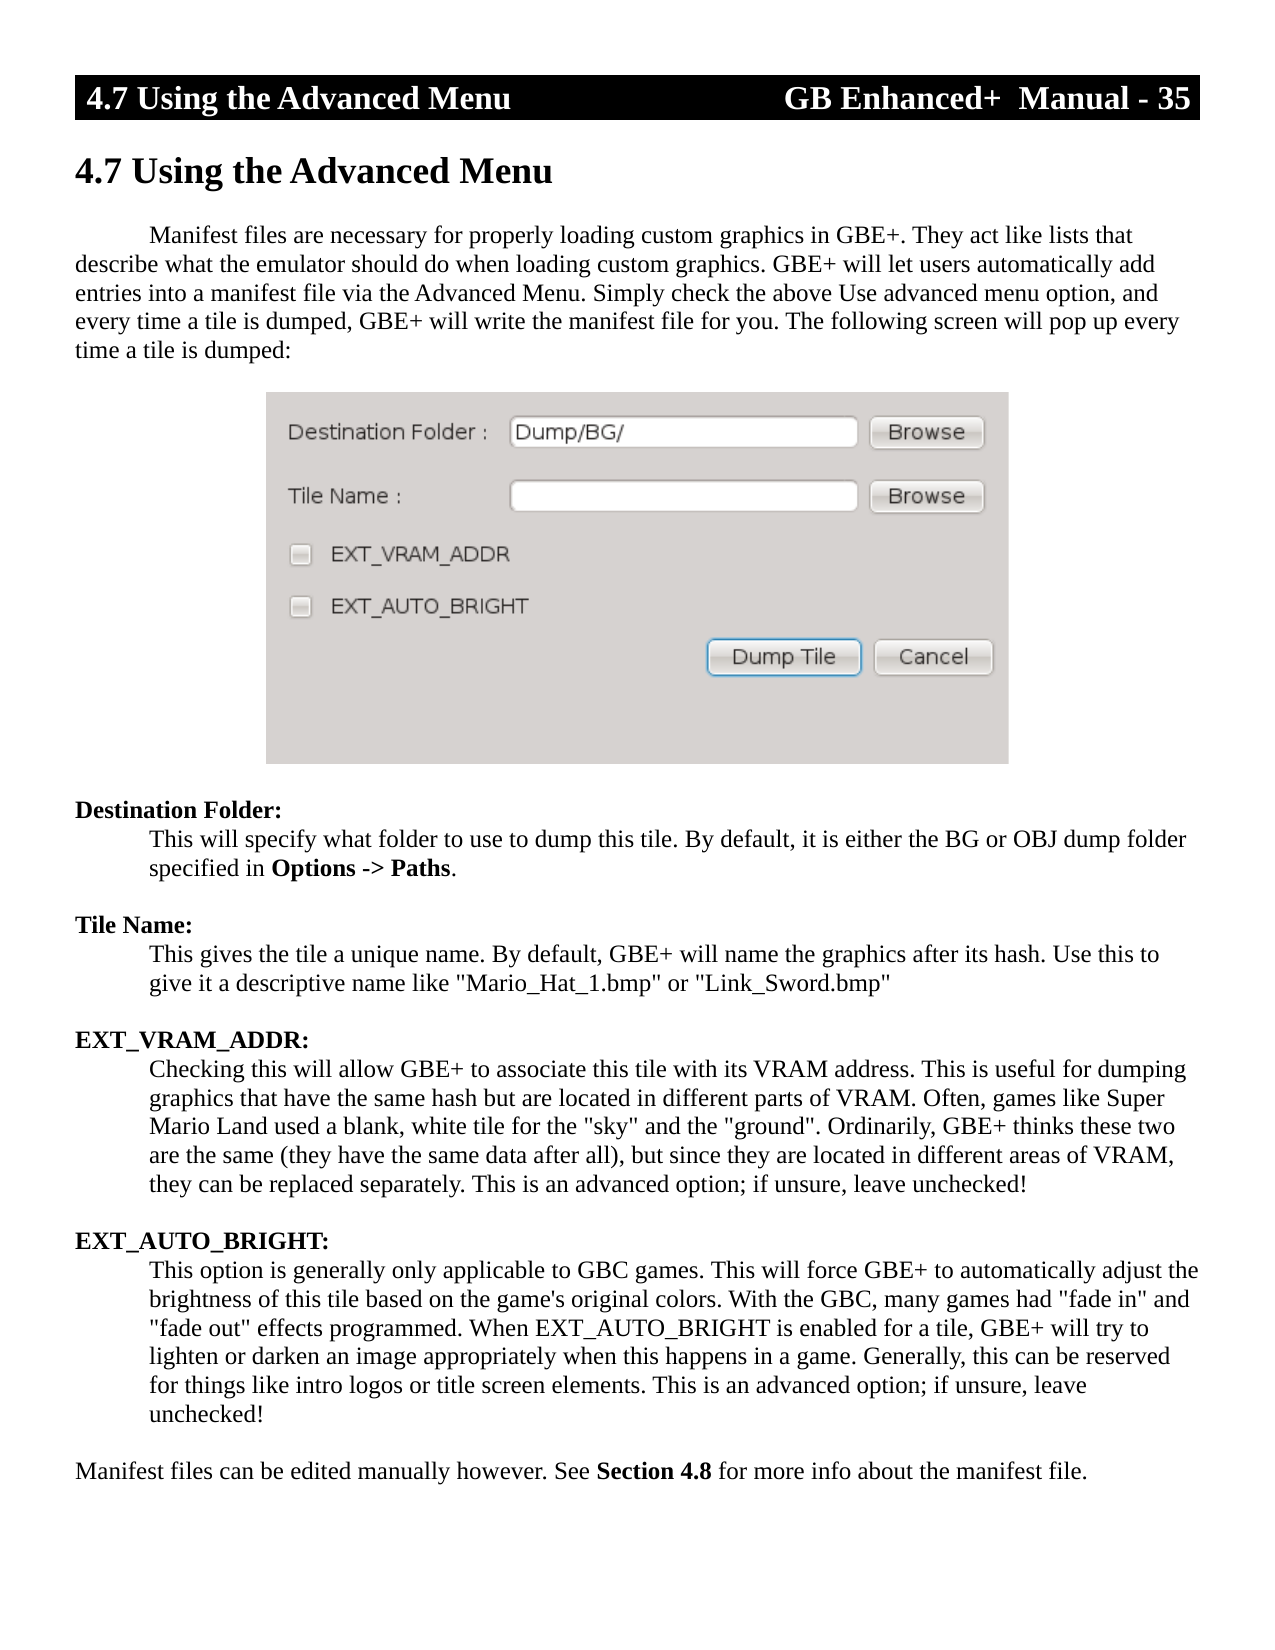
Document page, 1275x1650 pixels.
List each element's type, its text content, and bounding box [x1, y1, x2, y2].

text EXT_VRAM_ADDR: [75, 1025, 1200, 1054]
text 4.7 Using the Advanced Menu GB Enhanced+ Manual - 35 [75, 75, 1200, 119]
text Checking this will allow GBE+ to associate this tile with its VRAM address. This is useful for dumping graphics that have the same hash but are located in different parts of VRAM. Often, games like Super Mario Land used a blank, white tile for the "sky" and the "ground". Ordinarily, GBE+ thinks these two are the same (they have the same data after all), but since they are located in different areas of VRAM, they can be replaced separately. This is an advanced option; if unsure, leave unchecked! [75, 1054, 1200, 1198]
text Destination Folder: [75, 795, 1200, 824]
text EXT_AUTO_BRIGHT: [75, 1226, 1200, 1255]
text This will specify what folder to use to dump this tile. By default, it is either the BG or OBJ dump folder specified in Options -> Paths. [75, 824, 1200, 881]
text Manifest files are necessary for properly loading custom graphics in GBE+. They act like lists that describe what the emulator should do when loading custom graphics. GBE+ will let users automatically add entries into a manifest file via the Advanced Menu. Simply check the above Use advanced menu option, and every time a tile is dumped, GBE+ will write the manifest file for you. The following screen will pop up every time a tile is dumped: [75, 220, 1200, 364]
picture [266, 392, 1009, 764]
text Tile Name: [75, 910, 1200, 939]
text This option is generally only applicable to GBC games. This will force GBE+ to automatically adjust the brightness of this tile based on the game's original colors. With the GBC, many games had "fade in" and "fade out" effects programmed. When EXT_AUTO_BRIGHT is enabled for a tile, GBE+ will try to lighten or darken an image appropriately when this happens in a game. Generally, this can be reserved for things like intro logos or title screen elements. This is an advanced option; if unsure, leave unchecked! [75, 1255, 1200, 1428]
text Manifest files can be edited manually however. See Section 4.8 for more info about the manifest file. [75, 1456, 1200, 1485]
text 4.7 Using the Advanced Menu [75, 148, 1200, 191]
text This gives the tile a unique name. By default, GBE+ will name the graphics after its hash. Use this to give it a descriptive name like "Mario_Hat_1.bmp" or "Link_Sword.bmp" [75, 939, 1200, 996]
